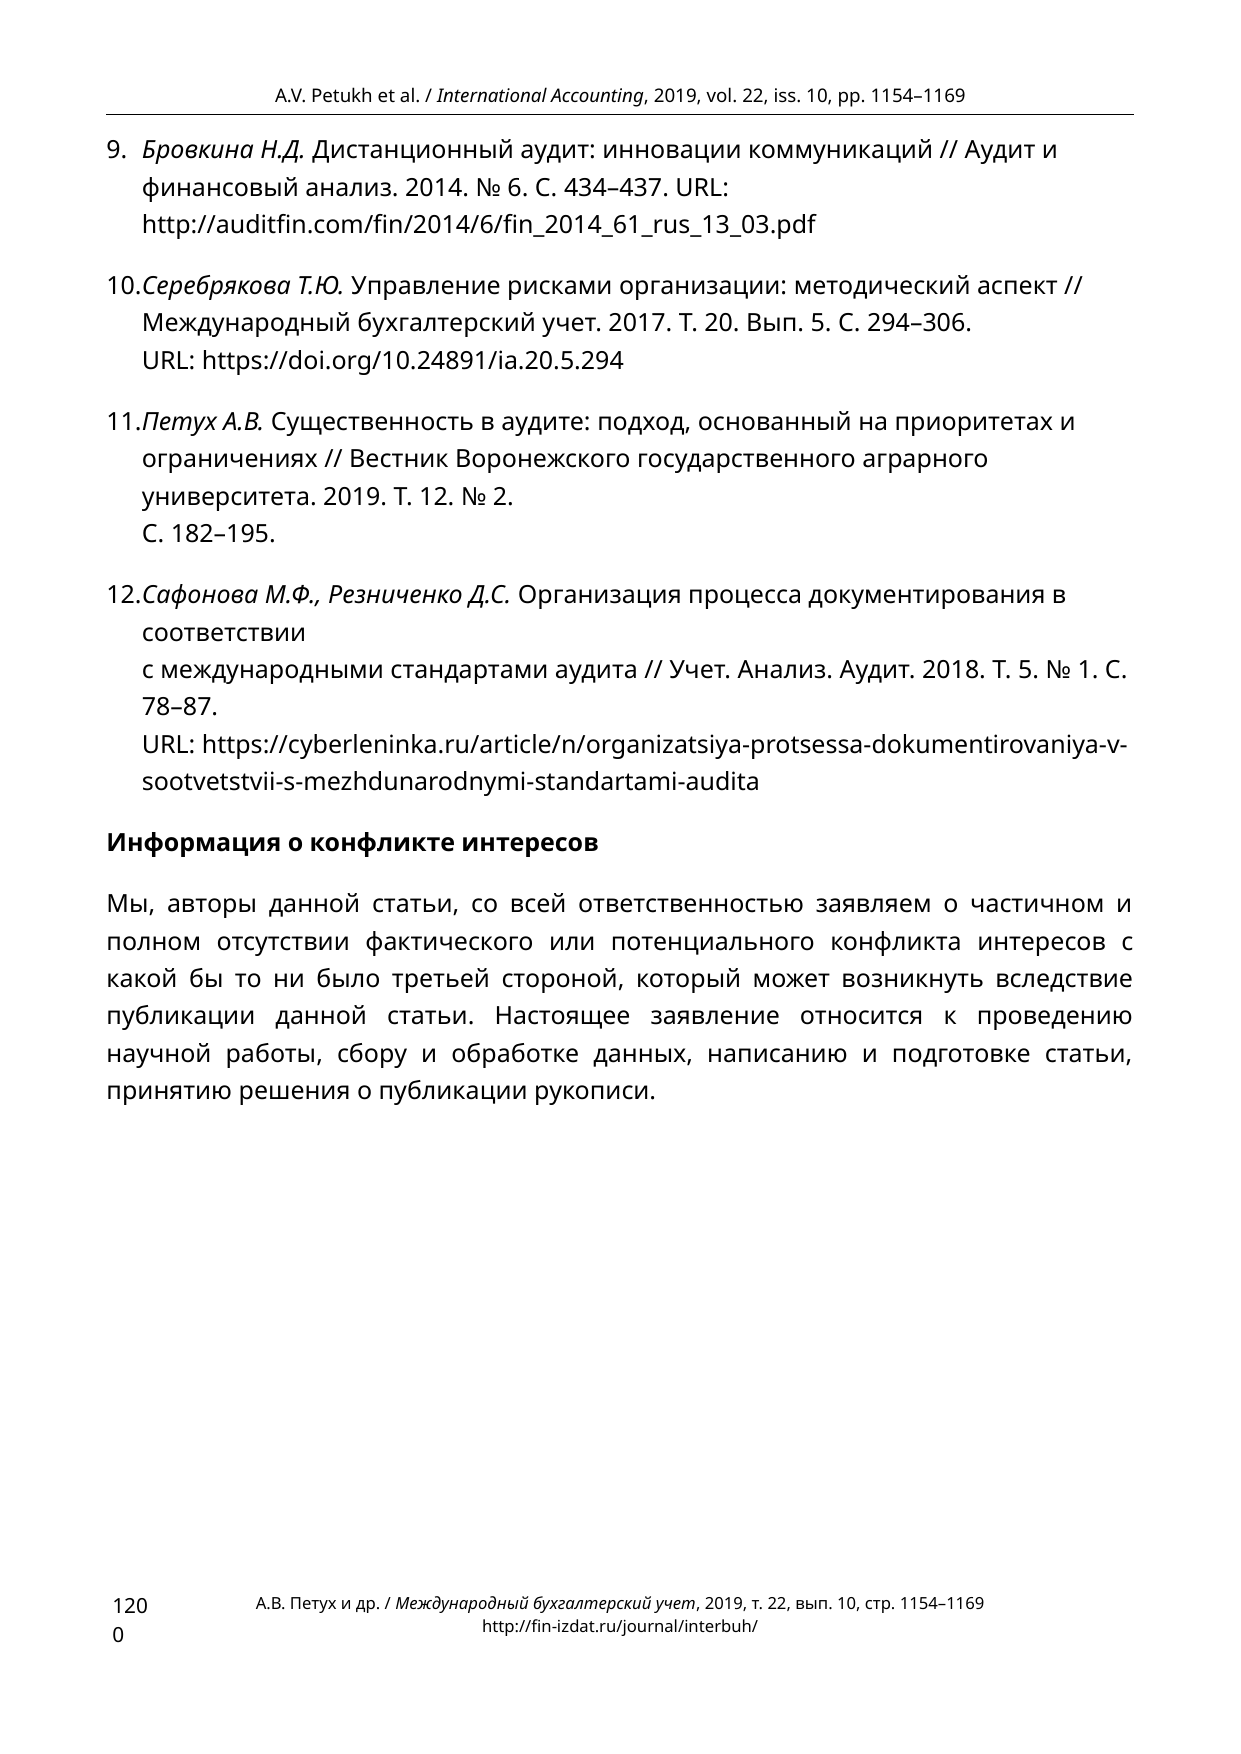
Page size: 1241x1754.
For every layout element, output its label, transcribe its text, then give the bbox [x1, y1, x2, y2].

text Информация о конфликте интересов [106, 825, 1134, 859]
text Мы, авторы данной статьи, со всей ответственностью заявляем о частичном и полном отсутствии фактического или потенциального конфликта интересов с какой бы то ни было третьей стороной, который может возникнуть вследствие публикации данной статьи. Настоящее заявление относится к проведению научной работы, сбору и обработке данных, написанию и подготовке статьи, принятию решения о публикации рукописи. [106, 886, 1134, 1107]
list Сафонова М.Ф., Резниченко Д.С. Организация процесса документирования в соответствии с международными стандартами аудита // Учет. Анализ. Аудит. 2018. Т. 5. № 1. С. 78–87. URL: https://cyberleninka.ru/article/n/organizatsiya-protsessa-dokumentirovaniya-v-sootvetstvii-s-mezhdunarodnymi-standartami-audita [106, 577, 1134, 798]
list Петух А.В. Существенность в аудите: подход, основанный на приоритетах и ограничениях // Вестник Воронежского государственного аграрного университета. 2019. Т. 12. № 2. С. 182–195. [106, 403, 1134, 550]
list Бровкина Н.Д. Дистанционный аудит: инновации коммуникаций // Аудит и финансовый анализ. 2014. № 6. С. 434–437. URL: http://auditfin.com/fin/2014/6/fin_2014_61_rus_13_03.pdf [106, 132, 1134, 241]
list Серебрякова Т.Ю. Управление рисками организации: методический аспект // Международный бухгалтерский учет. 2017. Т. 20. Вып. 5. С. 294–306. URL: https://doi.org/10.24891/ia.20.5.294 [106, 268, 1134, 377]
